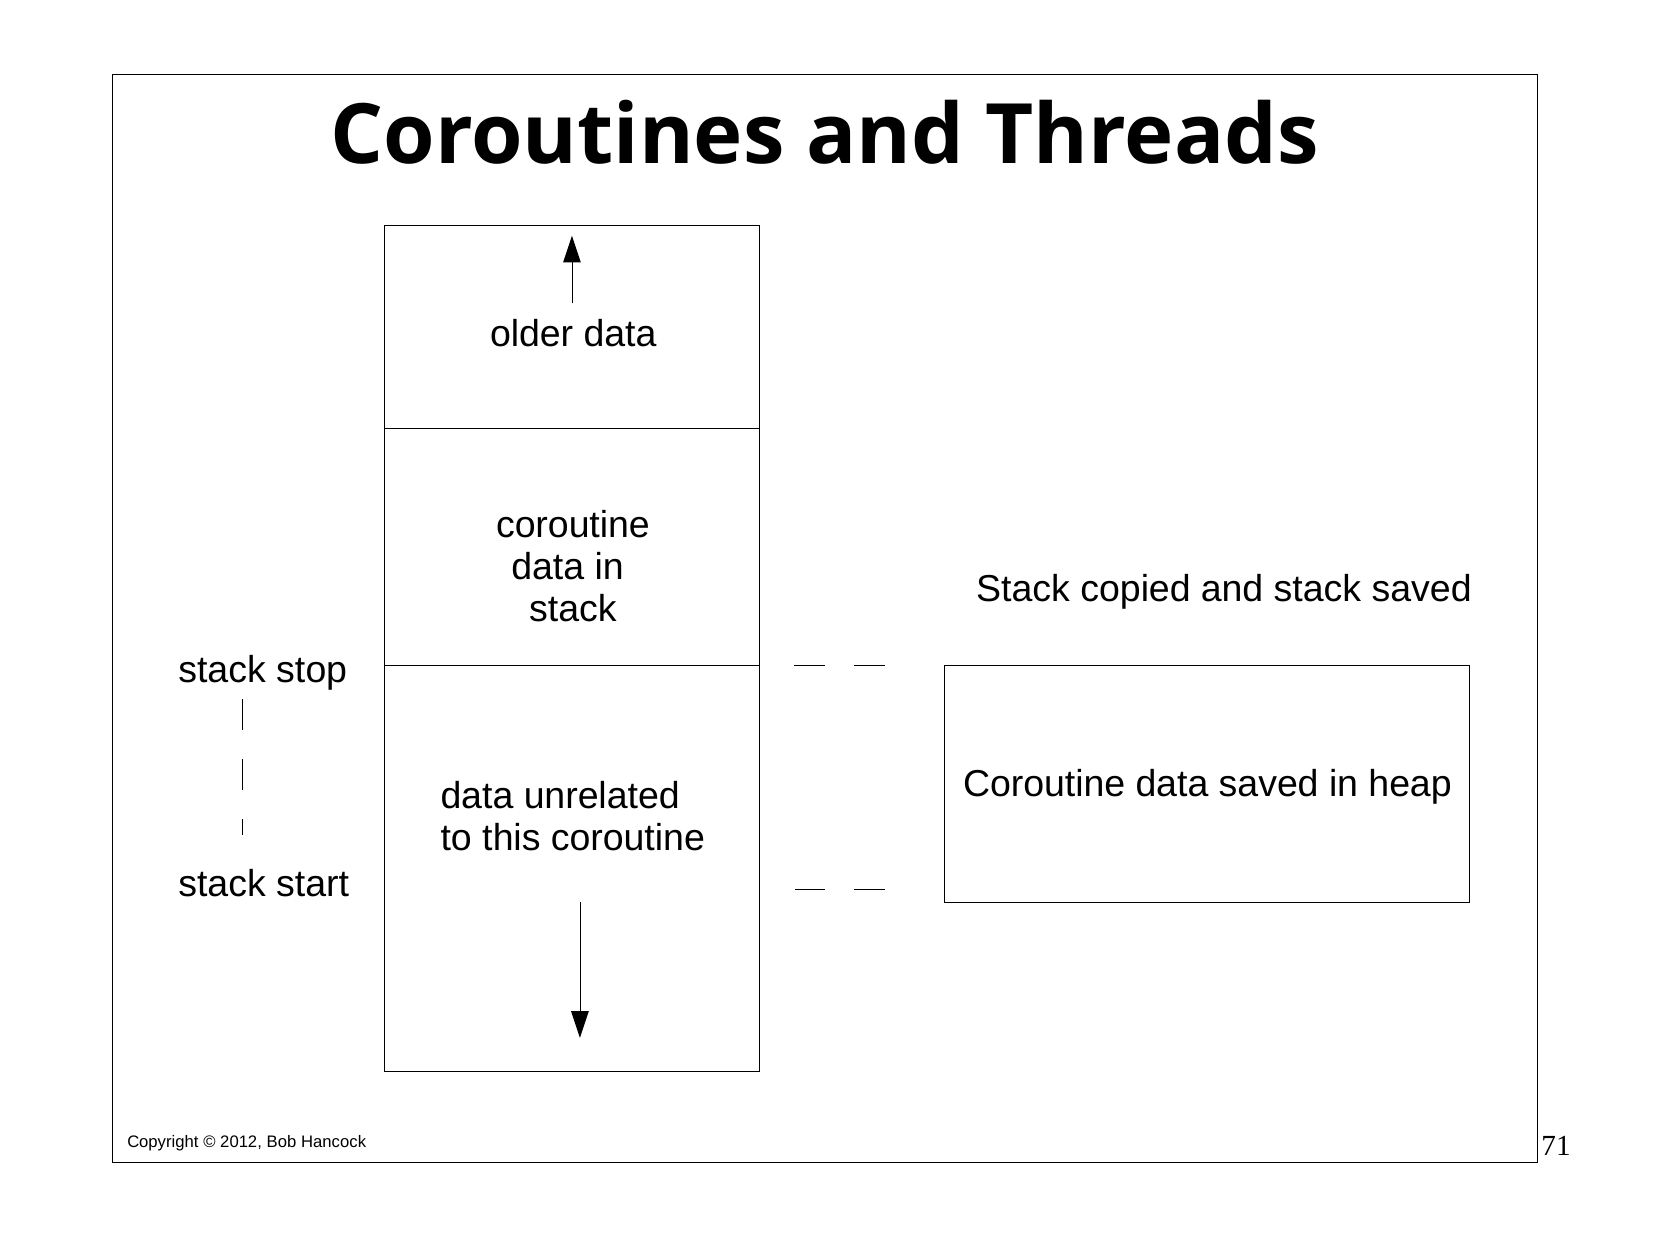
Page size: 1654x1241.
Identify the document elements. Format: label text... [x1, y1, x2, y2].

text_box coroutine data in stack [481, 495, 665, 637]
text_box stack stop [163, 641, 363, 699]
text_box stack start [163, 854, 365, 912]
text_box Copyright © 2012, Bob Hancock [112, 1125, 382, 1159]
text_box data unrelated to this coroutine [425, 766, 720, 866]
text_box Stack copied and stack saved [961, 560, 1545, 618]
title Coroutines and Threads [112, 75, 1538, 188]
text_box older data [475, 305, 672, 363]
text_box Coroutine data saved in heap [944, 665, 1470, 903]
